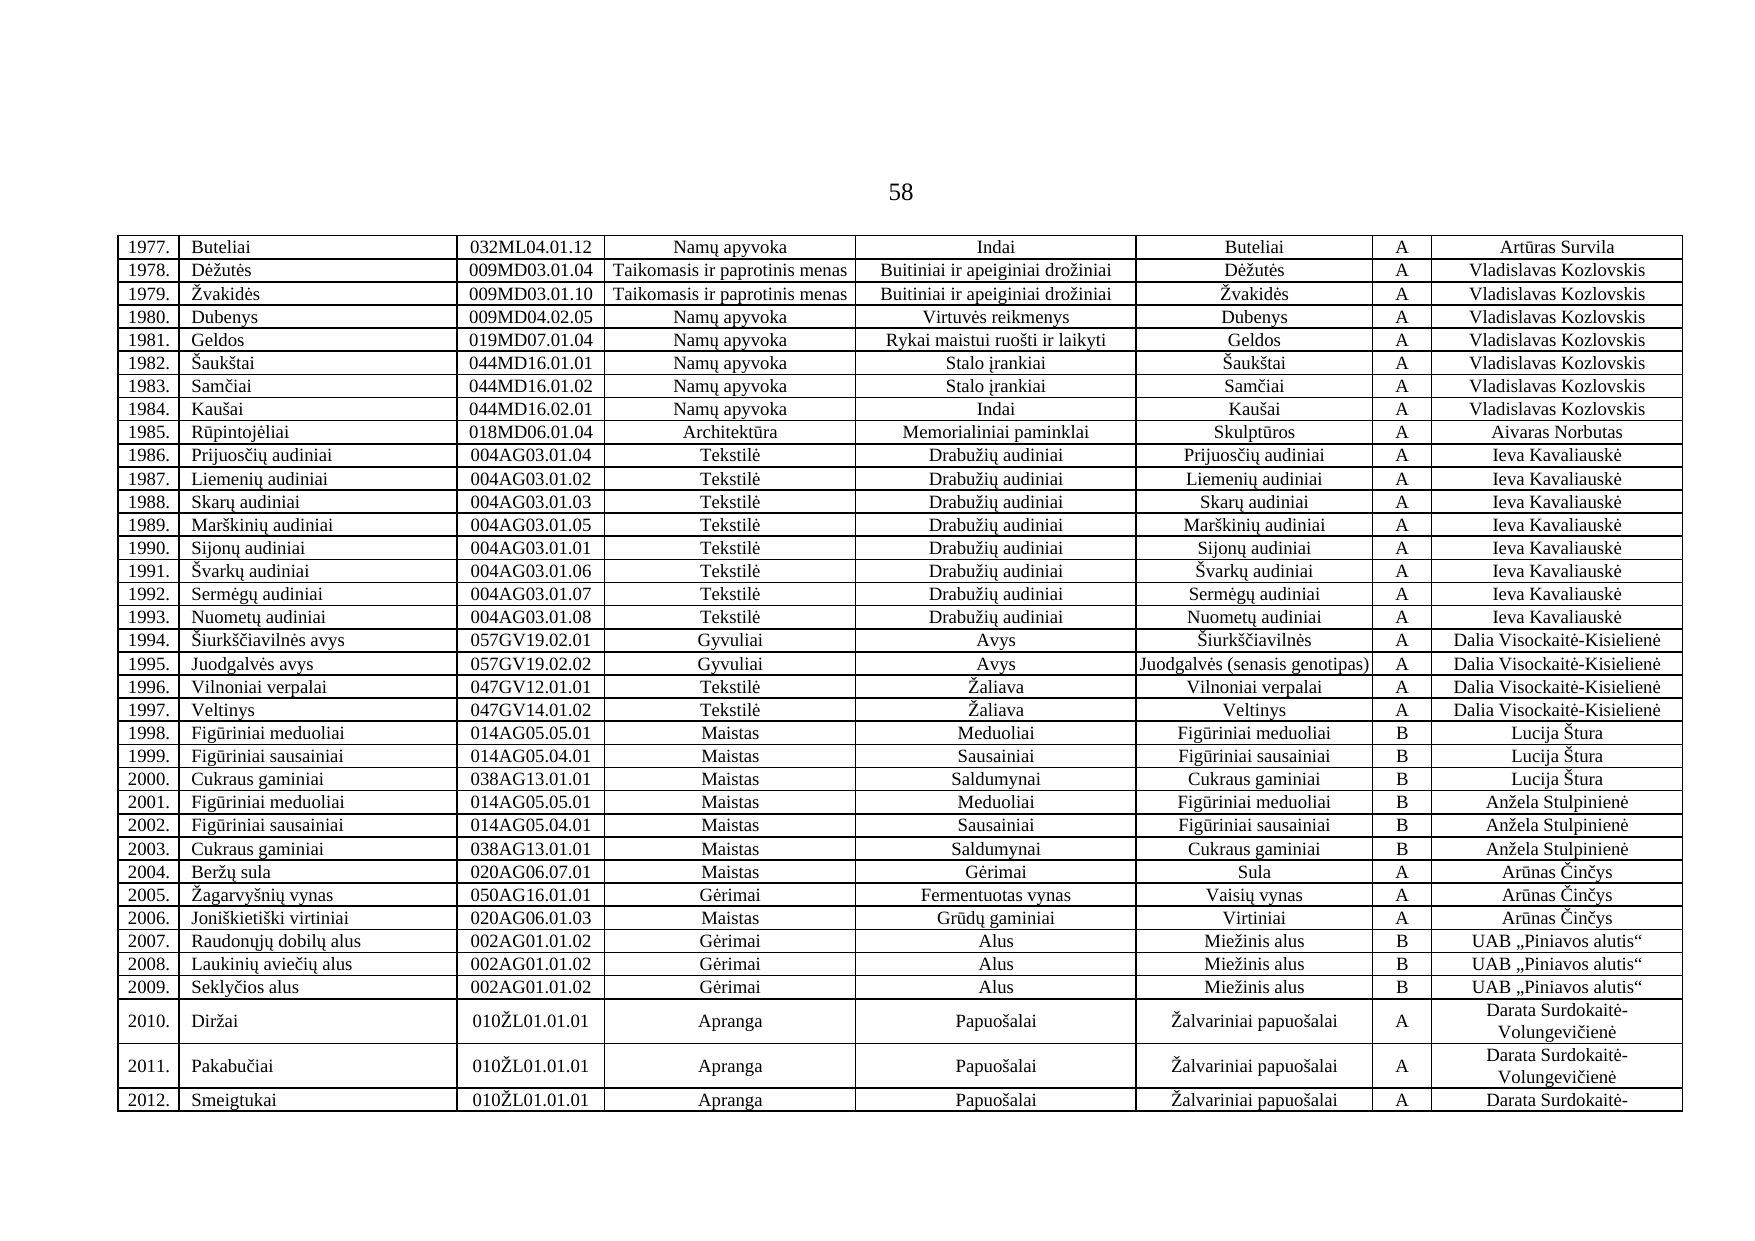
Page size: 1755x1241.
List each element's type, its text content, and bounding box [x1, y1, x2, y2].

table_cell Kaušai [1137, 398, 1372, 420]
table_cell Kaušai [180, 398, 456, 420]
table_cell Arūnas Činčys [1432, 907, 1682, 928]
table_cell 047GV12.01.01 [458, 676, 604, 697]
table_cell Saldumynai [856, 838, 1135, 859]
table_cell Ieva Kavaliauskė [1432, 514, 1682, 535]
table_cell Apranga [605, 1044, 855, 1087]
table_cell Nuometų audiniai [1137, 606, 1372, 628]
table_cell 047GV14.01.02 [458, 699, 604, 720]
table_cell Cukraus gaminiai [1137, 838, 1372, 859]
table_cell Vladislavas Kozlovskis [1432, 352, 1682, 373]
table_cell Memorialiniai paminklai [856, 421, 1135, 443]
table_cell Dalia Visockaitė-Kisielienė [1432, 630, 1682, 651]
table_cell Maistas [605, 815, 855, 836]
table_cell Samčiai [1137, 375, 1372, 397]
table_cell A [1373, 861, 1431, 882]
table_cell Drabužių audiniai [856, 583, 1135, 605]
table_cell Prijuosčių audiniai [1137, 445, 1372, 466]
table_cell Skarų audiniai [1137, 491, 1372, 512]
table_cell 1986. [119, 445, 178, 466]
table_cell Fermentuotas vynas [856, 884, 1135, 905]
table_cell Arūnas Činčys [1432, 884, 1682, 905]
table_cell Figūriniai meduoliai [180, 791, 456, 813]
table_cell Papuošalai [856, 1044, 1135, 1087]
table_cell 1996. [119, 676, 178, 697]
table_cell 2003. [119, 838, 178, 859]
table_cell Lucija Štura [1432, 745, 1682, 767]
table_cell Pakabučiai [180, 1044, 456, 1087]
table_cell Marškinių audiniai [1137, 514, 1372, 535]
table_cell A [1373, 329, 1431, 350]
table_cell Žagarvyšnių vynas [180, 884, 456, 905]
table_cell Žvakidės [180, 283, 456, 304]
table_cell Anžela Stulpinienė [1432, 838, 1682, 859]
table_cell Ieva Kavaliauskė [1432, 537, 1682, 558]
table_cell B [1373, 838, 1431, 859]
table_cell Maistas [605, 861, 855, 882]
table_cell A [1373, 1044, 1431, 1087]
table_cell A [1373, 630, 1431, 651]
table_cell 004AG03.01.07 [458, 583, 604, 605]
table_cell 009MD04.02.05 [458, 306, 604, 327]
table_cell 1980. [119, 306, 178, 327]
table_cell 004AG03.01.08 [458, 606, 604, 628]
table_cell 004AG03.01.06 [458, 560, 604, 582]
table_cell Darata Surdokaitė-Volungevičienė [1432, 1044, 1682, 1087]
table_cell Lucija Štura [1432, 768, 1682, 790]
table_cell A [1373, 537, 1431, 558]
table_cell Žalvariniai papuošalai [1137, 1044, 1372, 1087]
table_cell A [1373, 606, 1431, 628]
table_cell 2011. [119, 1044, 178, 1087]
table_cell Figūriniai meduoliai [1137, 722, 1372, 743]
table_cell Tekstilė [605, 699, 855, 720]
table_cell Papuošalai [856, 1089, 1135, 1110]
table_cell Vladislavas Kozlovskis [1432, 306, 1682, 327]
table_cell 002AG01.01.02 [458, 976, 604, 998]
table_cell Miežinis alus [1137, 953, 1372, 975]
table_cell Seklyčios alus [180, 976, 456, 998]
table_cell Buteliai [180, 236, 456, 258]
table_cell 1987. [119, 468, 178, 489]
table_cell 1982. [119, 352, 178, 373]
table_cell Vaisių vynas [1137, 884, 1372, 905]
table_cell Žalvariniai papuošalai [1137, 1000, 1372, 1042]
table_cell Samčiai [180, 375, 456, 397]
table_cell Prijuosčių audiniai [180, 445, 456, 466]
table_cell 020AG06.07.01 [458, 861, 604, 882]
table_cell B [1373, 791, 1431, 813]
table_cell B [1373, 930, 1431, 952]
table_cell Aivaras Norbutas [1432, 421, 1682, 443]
table_cell 2000. [119, 768, 178, 790]
table_cell 038AG13.01.01 [458, 768, 604, 790]
table_cell 1995. [119, 653, 178, 674]
table_cell Tekstilė [605, 491, 855, 512]
table_cell Namų apyvoka [605, 398, 855, 420]
table_cell Avys [856, 653, 1135, 674]
table_cell Ieva Kavaliauskė [1432, 583, 1682, 605]
table_cell Skarų audiniai [180, 491, 456, 512]
table_cell Figūriniai sausainiai [1137, 745, 1372, 767]
table_cell Drabužių audiniai [856, 560, 1135, 582]
table_cell Dėžutės [180, 260, 456, 281]
table_cell Namų apyvoka [605, 375, 855, 397]
table_cell 1978. [119, 260, 178, 281]
table_cell A [1373, 653, 1431, 674]
table_cell Apranga [605, 1089, 855, 1110]
table_cell Figūriniai meduoliai [180, 722, 456, 743]
table_cell Joniškietiški virtiniai [180, 907, 456, 928]
table_cell Dalia Visockaitė-Kisielienė [1432, 676, 1682, 697]
table_cell Žalvariniai papuošalai [1137, 1089, 1372, 1110]
table_cell Drabužių audiniai [856, 537, 1135, 558]
table_cell A [1373, 283, 1431, 304]
table_cell Vilnoniai verpalai [180, 676, 456, 697]
table_cell A [1373, 260, 1431, 281]
table_cell 2002. [119, 815, 178, 836]
table_cell Švarkų audiniai [1137, 560, 1372, 582]
table_cell 004AG03.01.03 [458, 491, 604, 512]
table_cell 004AG03.01.04 [458, 445, 604, 466]
table_cell 1984. [119, 398, 178, 420]
table_cell 1993. [119, 606, 178, 628]
table_cell B [1373, 745, 1431, 767]
table_cell A [1373, 1089, 1431, 1110]
table_cell Tekstilė [605, 676, 855, 697]
table_cell Buitiniai ir apeiginiai drožiniai [856, 283, 1135, 304]
table_cell Alus [856, 930, 1135, 952]
table_cell B [1373, 976, 1431, 998]
table_cell Smeigtukai [180, 1089, 456, 1110]
table_cell Artūras Survila [1432, 236, 1682, 258]
table_cell Virtuvės reikmenys [856, 306, 1135, 327]
table_cell Apranga [605, 1000, 855, 1042]
table_cell Žaliava [856, 699, 1135, 720]
table_cell Darata Surdokaitė- [1432, 1089, 1682, 1110]
table_cell 1998. [119, 722, 178, 743]
table_cell 1999. [119, 745, 178, 767]
table_cell 004AG03.01.01 [458, 537, 604, 558]
table_cell Stalo įrankiai [856, 375, 1135, 397]
table_cell B [1373, 722, 1431, 743]
table_cell Anžela Stulpinienė [1432, 791, 1682, 813]
table_cell 014AG05.04.01 [458, 745, 604, 767]
table_cell A [1373, 306, 1431, 327]
table_cell Lucija Štura [1432, 722, 1682, 743]
table_cell 002AG01.01.02 [458, 930, 604, 952]
table_cell Dubenys [180, 306, 456, 327]
table_cell Gėrimai [605, 976, 855, 998]
table_cell B [1373, 768, 1431, 790]
table_cell Sermėgų audiniai [1137, 583, 1372, 605]
table_cell Šaukštai [180, 352, 456, 373]
table_cell Virtiniai [1137, 907, 1372, 928]
table_cell Liemenių audiniai [1137, 468, 1372, 489]
table_cell Šaukštai [1137, 352, 1372, 373]
table_cell Anžela Stulpinienė [1432, 815, 1682, 836]
table_cell Tekstilė [605, 583, 855, 605]
table_cell 020AG06.01.03 [458, 907, 604, 928]
table_cell Dubenys [1137, 306, 1372, 327]
table_cell A [1373, 491, 1431, 512]
table_cell 2001. [119, 791, 178, 813]
table_cell Sijonų audiniai [180, 537, 456, 558]
table_cell UAB „Piniavos alutis“ [1432, 930, 1682, 952]
table_cell 018MD06.01.04 [458, 421, 604, 443]
table_cell Ieva Kavaliauskė [1432, 606, 1682, 628]
table_cell A [1373, 514, 1431, 535]
table_cell Vladislavas Kozlovskis [1432, 398, 1682, 420]
table_cell A [1373, 236, 1431, 258]
table_cell Diržai [180, 1000, 456, 1042]
table_cell Ieva Kavaliauskė [1432, 560, 1682, 582]
table_cell A [1373, 884, 1431, 905]
table_cell A [1373, 421, 1431, 443]
table_cell A [1373, 398, 1431, 420]
table_cell Meduoliai [856, 791, 1135, 813]
table_cell 004AG03.01.05 [458, 514, 604, 535]
table_cell Tekstilė [605, 560, 855, 582]
table_cell Stalo įrankiai [856, 352, 1135, 373]
table_cell Laukinių aviečių alus [180, 953, 456, 975]
table_cell Liemenių audiniai [180, 468, 456, 489]
table_cell Gėrimai [605, 930, 855, 952]
table_cell 2010. [119, 1000, 178, 1042]
table_cell Veltinys [1137, 699, 1372, 720]
table_cell Drabužių audiniai [856, 491, 1135, 512]
table_cell Figūriniai sausainiai [1137, 815, 1372, 836]
table_cell Tekstilė [605, 514, 855, 535]
table_cell Sausainiai [856, 745, 1135, 767]
table_cell Geldos [180, 329, 456, 350]
table_cell 1988. [119, 491, 178, 512]
table_cell 004AG03.01.02 [458, 468, 604, 489]
table_cell Namų apyvoka [605, 329, 855, 350]
table_cell Maistas [605, 768, 855, 790]
table_cell 2006. [119, 907, 178, 928]
table_cell Taikomasis ir paprotinis menas [605, 283, 855, 304]
table_cell Šiurkščiavilnės [1137, 630, 1372, 651]
table_cell Dalia Visockaitė-Kisielienė [1432, 699, 1682, 720]
table_cell Alus [856, 976, 1135, 998]
table_cell Ieva Kavaliauskė [1432, 445, 1682, 466]
table_cell 1992. [119, 583, 178, 605]
table_cell Saldumynai [856, 768, 1135, 790]
table_cell 038AG13.01.01 [458, 838, 604, 859]
table_cell Ieva Kavaliauskė [1432, 491, 1682, 512]
table_cell 014AG05.05.01 [458, 722, 604, 743]
table_cell 2005. [119, 884, 178, 905]
table_cell A [1373, 445, 1431, 466]
table_cell 057GV19.02.01 [458, 630, 604, 651]
table_cell Raudonųjų dobilų alus [180, 930, 456, 952]
table_cell 014AG05.04.01 [458, 815, 604, 836]
table_cell Maistas [605, 907, 855, 928]
table_cell Figūriniai sausainiai [180, 745, 456, 767]
table_cell Avys [856, 630, 1135, 651]
table_cell 044MD16.01.02 [458, 375, 604, 397]
table_cell Buitiniai ir apeiginiai drožiniai [856, 260, 1135, 281]
table_cell 1989. [119, 514, 178, 535]
table_cell Beržų sula [180, 861, 456, 882]
table_cell Juodgalvės avys [180, 653, 456, 674]
table_cell Figūriniai meduoliai [1137, 791, 1372, 813]
table_cell Maistas [605, 745, 855, 767]
table_cell A [1373, 1000, 1431, 1042]
table_cell 2004. [119, 861, 178, 882]
table_cell 014AG05.05.01 [458, 791, 604, 813]
table_cell Vladislavas Kozlovskis [1432, 283, 1682, 304]
table_cell Ieva Kavaliauskė [1432, 468, 1682, 489]
table_cell Veltinys [180, 699, 456, 720]
table_cell Drabužių audiniai [856, 606, 1135, 628]
table_cell Cukraus gaminiai [1137, 768, 1372, 790]
table_cell 010ŽL01.01.01 [458, 1000, 604, 1042]
table_cell Rykai maistui ruošti ir laikyti [856, 329, 1135, 350]
table_cell A [1373, 560, 1431, 582]
table_cell 1977. [119, 236, 178, 258]
table_cell Drabužių audiniai [856, 514, 1135, 535]
table_cell 1990. [119, 537, 178, 558]
table_cell Architektūra [605, 421, 855, 443]
table_cell Tekstilė [605, 606, 855, 628]
table_cell 009MD03.01.10 [458, 283, 604, 304]
table_cell Cukraus gaminiai [180, 768, 456, 790]
table_cell Maistas [605, 791, 855, 813]
table_cell Gėrimai [605, 884, 855, 905]
table_cell Juodgalvės (senasis genotipas) [1137, 653, 1372, 674]
table_cell 050AG16.01.01 [458, 884, 604, 905]
table_cell 1997. [119, 699, 178, 720]
table_cell Dalia Visockaitė-Kisielienė [1432, 653, 1682, 674]
table_cell Sermėgų audiniai [180, 583, 456, 605]
table_cell Indai [856, 236, 1135, 258]
table_cell Vladislavas Kozlovskis [1432, 375, 1682, 397]
table_cell Gyvuliai [605, 653, 855, 674]
table_cell 2009. [119, 976, 178, 998]
table_cell 019MD07.01.04 [458, 329, 604, 350]
table_cell Rūpintojėliai [180, 421, 456, 443]
table_cell A [1373, 352, 1431, 373]
table_cell Tekstilė [605, 537, 855, 558]
table_cell Vladislavas Kozlovskis [1432, 329, 1682, 350]
table_cell Gėrimai [605, 953, 855, 975]
table_cell Miežinis alus [1137, 976, 1372, 998]
table_cell Tekstilė [605, 468, 855, 489]
table_cell Maistas [605, 722, 855, 743]
table_cell Gėrimai [856, 861, 1135, 882]
table_cell Vilnoniai verpalai [1137, 676, 1372, 697]
table_cell Papuošalai [856, 1000, 1135, 1042]
table_cell A [1373, 468, 1431, 489]
table_cell Sausainiai [856, 815, 1135, 836]
table_cell 032ML04.01.12 [458, 236, 604, 258]
table_cell 1983. [119, 375, 178, 397]
table_cell Alus [856, 953, 1135, 975]
table_cell Sula [1137, 861, 1372, 882]
table_cell Buteliai [1137, 236, 1372, 258]
table_cell Geldos [1137, 329, 1372, 350]
table_cell Nuometų audiniai [180, 606, 456, 628]
table_cell 2012. [119, 1089, 178, 1110]
table_cell 057GV19.02.02 [458, 653, 604, 674]
table_cell Drabužių audiniai [856, 445, 1135, 466]
table_cell Šiurkščiavilnės avys [180, 630, 456, 651]
table_cell A [1373, 907, 1431, 928]
table_cell Namų apyvoka [605, 306, 855, 327]
table_cell B [1373, 953, 1431, 975]
table_cell 002AG01.01.02 [458, 953, 604, 975]
table_cell A [1373, 375, 1431, 397]
table_cell Arūnas Činčys [1432, 861, 1682, 882]
table_cell A [1373, 699, 1431, 720]
table_cell 044MD16.02.01 [458, 398, 604, 420]
table_cell Figūriniai sausainiai [180, 815, 456, 836]
table_cell 1979. [119, 283, 178, 304]
table_cell Marškinių audiniai [180, 514, 456, 535]
table_cell Miežinis alus [1137, 930, 1372, 952]
table_cell UAB „Piniavos alutis“ [1432, 953, 1682, 975]
table_cell A [1373, 583, 1431, 605]
table_cell Maistas [605, 838, 855, 859]
table_cell Tekstilė [605, 445, 855, 466]
table_cell 1981. [119, 329, 178, 350]
table_cell B [1373, 815, 1431, 836]
table_cell Meduoliai [856, 722, 1135, 743]
table_cell Žaliava [856, 676, 1135, 697]
table_cell Namų apyvoka [605, 236, 855, 258]
table_cell UAB „Piniavos alutis“ [1432, 976, 1682, 998]
table_cell Cukraus gaminiai [180, 838, 456, 859]
table_cell 010ŽL01.01.01 [458, 1044, 604, 1087]
table_cell Drabužių audiniai [856, 468, 1135, 489]
table_cell Darata Surdokaitė-Volungevičienė [1432, 1000, 1682, 1042]
table_cell 1991. [119, 560, 178, 582]
table_cell 1994. [119, 630, 178, 651]
table_cell Sijonų audiniai [1137, 537, 1372, 558]
table_cell 009MD03.01.04 [458, 260, 604, 281]
table_cell 044MD16.01.01 [458, 352, 604, 373]
table_cell 010ŽL01.01.01 [458, 1089, 604, 1110]
table_cell 1985. [119, 421, 178, 443]
table_cell Vladislavas Kozlovskis [1432, 260, 1682, 281]
table_cell Taikomasis ir paprotinis menas [605, 260, 855, 281]
table_cell Skulptūros [1137, 421, 1372, 443]
table_cell 2007. [119, 930, 178, 952]
table_cell Indai [856, 398, 1135, 420]
table_cell Gyvuliai [605, 630, 855, 651]
table_cell Dėžutės [1137, 260, 1372, 281]
table_cell Grūdų gaminiai [856, 907, 1135, 928]
table_cell Namų apyvoka [605, 352, 855, 373]
table_cell A [1373, 676, 1431, 697]
table_cell Žvakidės [1137, 283, 1372, 304]
table_cell Švarkų audiniai [180, 560, 456, 582]
table_cell 2008. [119, 953, 178, 975]
